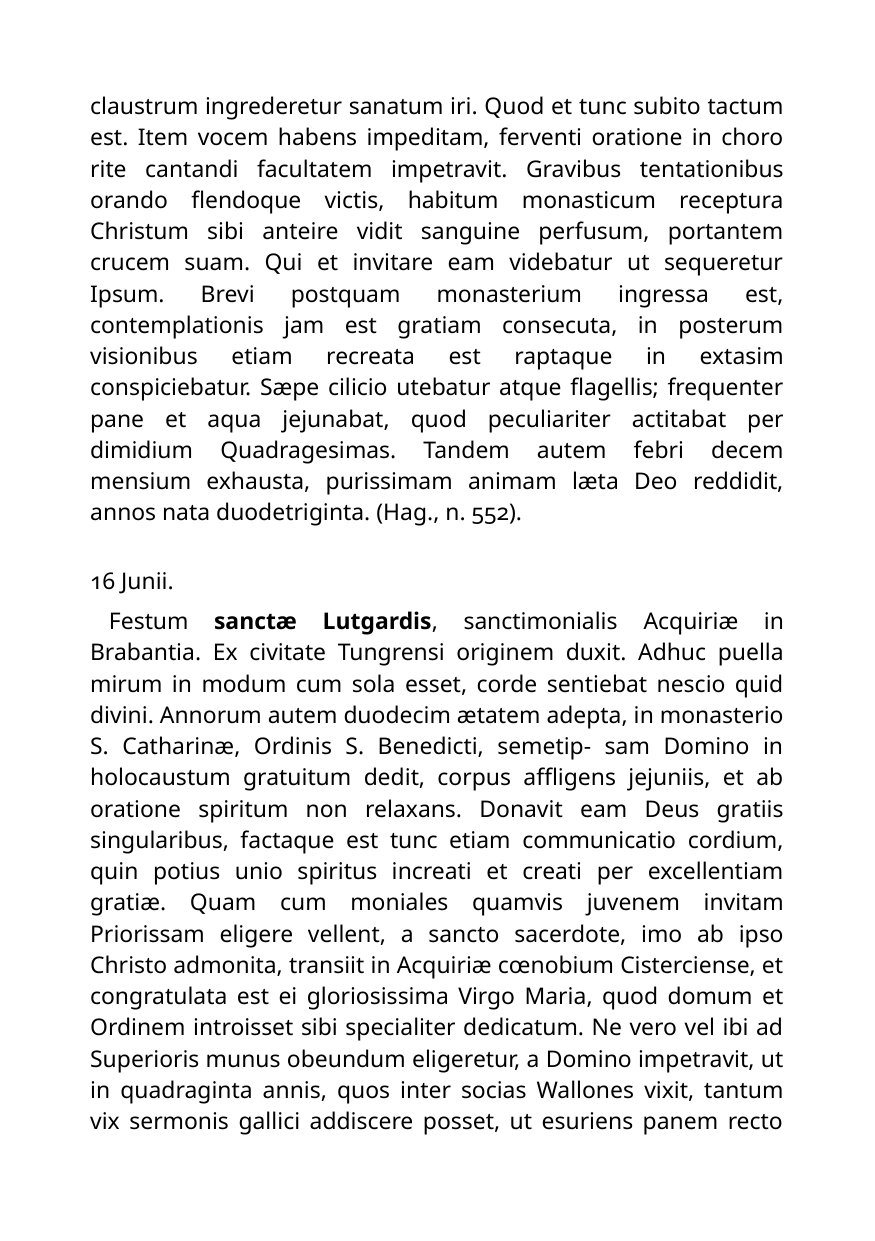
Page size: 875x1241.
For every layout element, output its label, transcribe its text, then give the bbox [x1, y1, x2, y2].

text Festum sanctæ Lutgardis, sanctimonialis Acquiriæ in Brabantia. Ex civitate Tungrensi originem duxit. Adhuc puella mirum in modum cum sola esset, corde sentiebat nescio quid divini. Annorum autem duodecim ætatem adepta, in monasterio S. Catharinæ, Ordinis S. Benedicti, semetip- sam Domino in holocaustum gratuitum dedit, corpus affligens jejuniis, et ab oratione spiritum non relaxans. Donavit eam Deus gratiis singularibus, factaque est tunc etiam communicatio cordium, quin potius unio spiritus increati et creati per excellentiam gratiæ. Quam cum moniales quamvis juvenem invitam Priorissam eligere vellent, a sancto sacerdote, imo ab ipso Christo admonita, transiit in Acquiriæ cœnobium Cisterciense, et congratulata est ei gloriosissima Virgo Maria, quod domum et Ordinem introisset sibi specialiter dedicatum. Ne vero vel ibi ad Superioris munus obeundum eligeretur, a Domino impetravit, ut in quadraginta annis, quos inter socias Wallones vixit, tantum vix sermonis gallici addiscere posset, ut esuriens panem recto [90, 605, 784, 1136]
text claustrum ingrederetur sanatum iri. Quod et tunc subito tactum est. Item vocem habens impeditam, ferventi oratione in choro rite cantandi facultatem impetravit. Gravibus tentationibus orando flendoque victis, habitum monasticum receptura Christum sibi anteire vidit sanguine perfusum, portantem crucem suam. Qui et invitare eam videbatur ut sequeretur Ipsum. Brevi postquam monasterium ingressa est, contemplationis jam est gratiam consecuta, in posterum visionibus etiam recreata est raptaque in extasim conspiciebatur. Sæpe cilicio utebatur atque flagellis; frequenter pane et aqua jejunabat, quod peculiariter actitabat per dimidium Quadragesimas. Tandem autem febri decem mensium exhausta, purissimam animam læta Deo reddidit, annos nata duodetriginta. (Hag., n. 552). [90, 90, 784, 527]
text 16 Junii. [90, 565, 784, 596]
